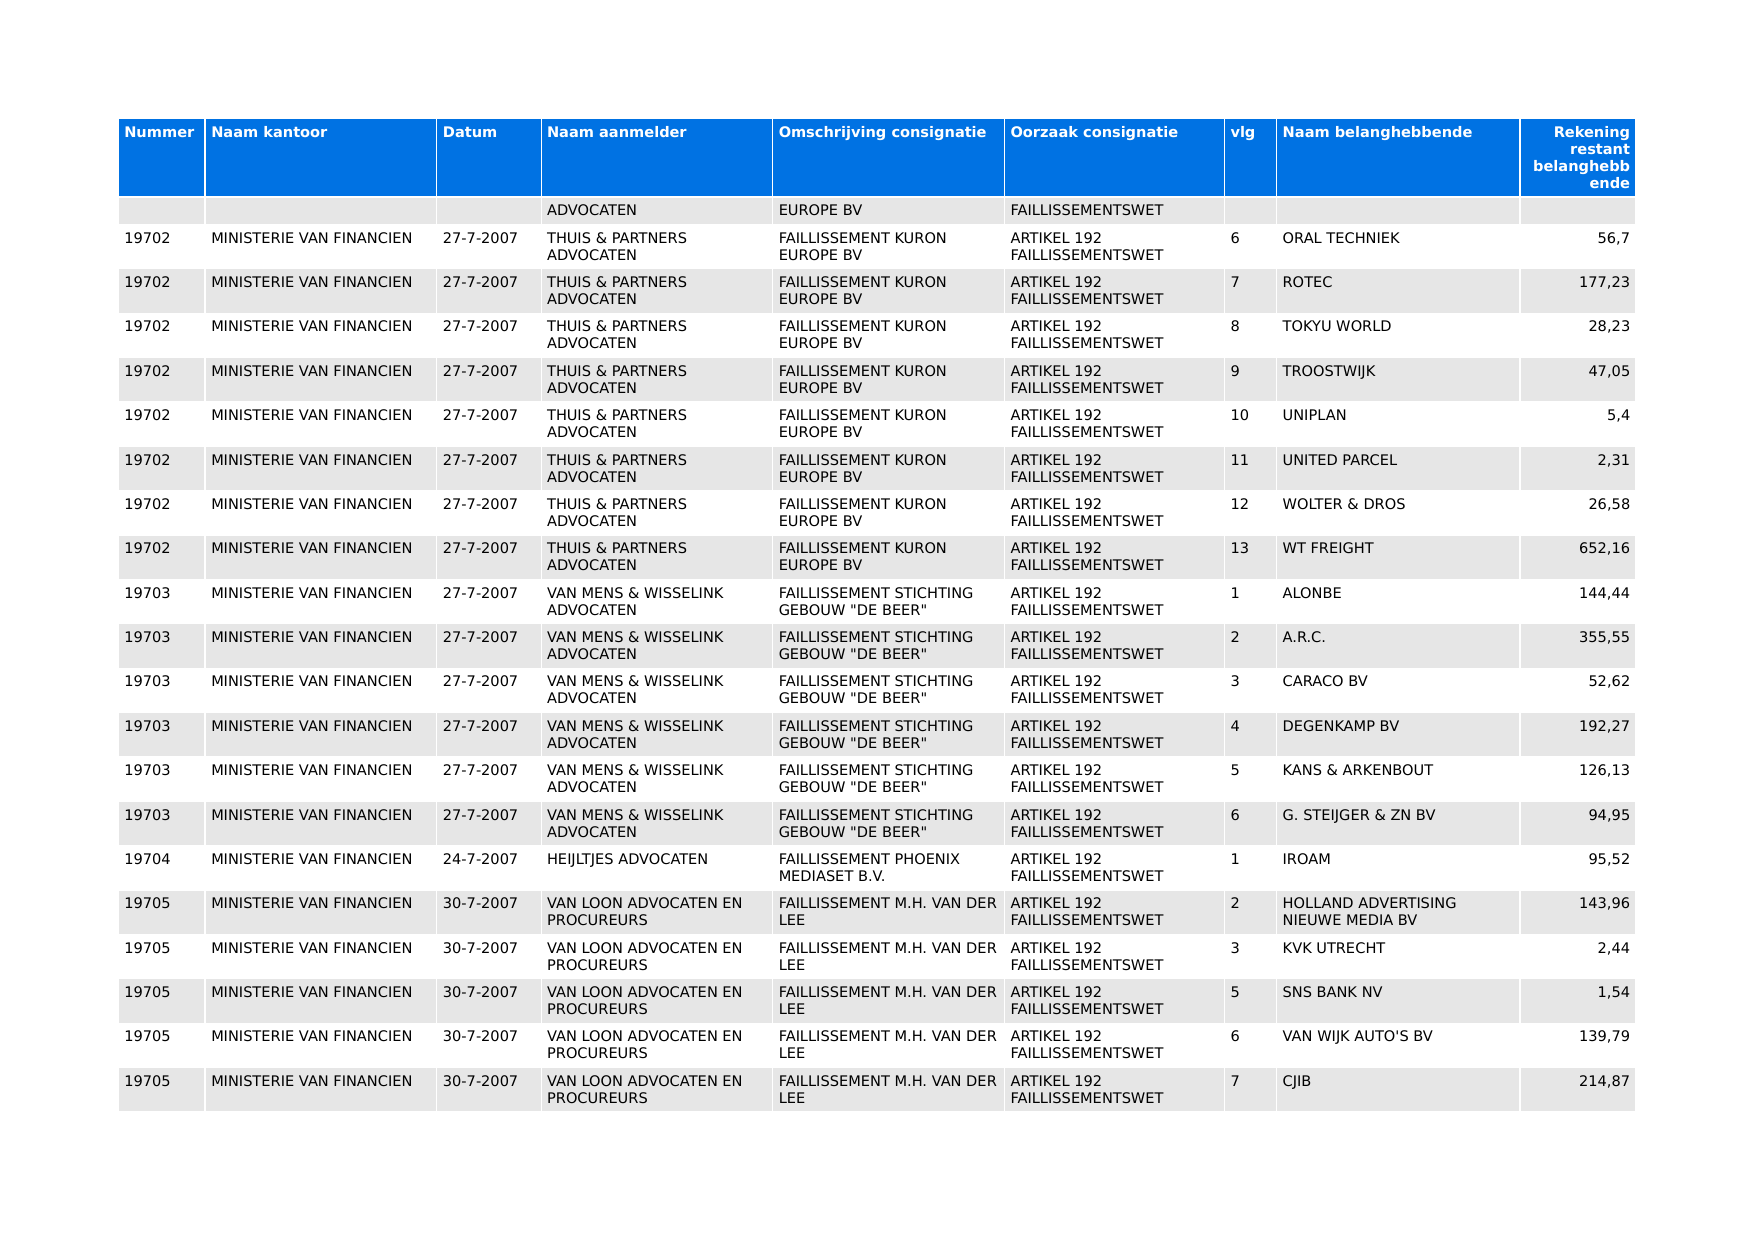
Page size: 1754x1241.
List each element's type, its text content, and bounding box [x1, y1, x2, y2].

table_cell 7 [1225, 269, 1276, 313]
table_cell ARTIKEL 192 FAILLISSEMENTSWET [1005, 580, 1224, 623]
table_cell MINISTERIE VAN FINANCIEN [206, 358, 436, 401]
table_cell ARTIKEL 192 FAILLISSEMENTSWET [1005, 447, 1224, 490]
table_cell ADVOCATEN [542, 198, 772, 224]
table_cell 2 [1225, 624, 1276, 668]
table_cell FAILLISSEMENT KURON EUROPE BV [773, 269, 1004, 313]
table_cell 3 [1225, 935, 1276, 978]
table_cell 27-7-2007 [437, 403, 541, 446]
table_cell THUIS & PARTNERS ADVOCATEN [542, 536, 772, 579]
table_cell 27-7-2007 [437, 580, 541, 623]
table_cell [1521, 198, 1635, 224]
table_cell TOKYU WORLD [1277, 314, 1519, 357]
table_cell 28,23 [1521, 314, 1635, 357]
table_cell VAN LOON ADVOCATEN EN PROCUREURS [542, 891, 772, 934]
table_cell 27-7-2007 [437, 536, 541, 579]
table_cell KVK UTRECHT [1277, 935, 1519, 978]
table_cell IROAM [1277, 846, 1519, 889]
table_cell THUIS & PARTNERS ADVOCATEN [542, 358, 772, 401]
table_cell UNIPLAN [1277, 403, 1519, 446]
table_cell THUIS & PARTNERS ADVOCATEN [542, 225, 772, 268]
table_cell 139,79 [1521, 1024, 1635, 1067]
table_cell FAILLISSEMENT KURON EUROPE BV [773, 225, 1004, 268]
table_cell 30-7-2007 [437, 979, 541, 1023]
table_cell 19705 [119, 891, 204, 934]
table_cell THUIS & PARTNERS ADVOCATEN [542, 269, 772, 313]
table_cell MINISTERIE VAN FINANCIEN [206, 269, 436, 313]
table_header Rekening restant belanghebbende [1521, 119, 1635, 196]
table_cell ARTIKEL 192 FAILLISSEMENTSWET [1005, 403, 1224, 446]
table_cell 27-7-2007 [437, 491, 541, 534]
table_header vlg [1225, 119, 1276, 196]
table_cell ARTIKEL 192 FAILLISSEMENTSWET [1005, 758, 1224, 801]
table_cell 1 [1225, 580, 1276, 623]
table_cell 52,62 [1521, 669, 1635, 712]
table_cell ARTIKEL 192 FAILLISSEMENTSWET [1005, 358, 1224, 401]
table_cell MINISTERIE VAN FINANCIEN [206, 846, 436, 889]
table_cell ARTIKEL 192 FAILLISSEMENTSWET [1005, 491, 1224, 534]
table_cell FAILLISSEMENT STICHTING GEBOUW "DE BEER" [773, 580, 1004, 623]
table_cell 13 [1225, 536, 1276, 579]
table_cell UNITED PARCEL [1277, 447, 1519, 490]
table_cell 143,96 [1521, 891, 1635, 934]
table_cell 30-7-2007 [437, 1068, 541, 1111]
table_cell 7 [1225, 1068, 1276, 1111]
table_cell 5 [1225, 758, 1276, 801]
table_cell A.R.C. [1277, 624, 1519, 668]
table_cell CJIB [1277, 1068, 1519, 1111]
table_cell MINISTERIE VAN FINANCIEN [206, 713, 436, 756]
table_cell 652,16 [1521, 536, 1635, 579]
table_cell 56,7 [1521, 225, 1635, 268]
table_cell 2,44 [1521, 935, 1635, 978]
table_cell 10 [1225, 403, 1276, 446]
table_cell ARTIKEL 192 FAILLISSEMENTSWET [1005, 979, 1224, 1023]
table_cell [119, 198, 204, 224]
table_cell 27-7-2007 [437, 314, 541, 357]
table_cell 27-7-2007 [437, 758, 541, 801]
table_cell [206, 198, 436, 224]
table_cell 19702 [119, 536, 204, 579]
table_cell KANS & ARKENBOUT [1277, 758, 1519, 801]
table_cell 3 [1225, 669, 1276, 712]
table_cell 26,58 [1521, 491, 1635, 534]
table_cell 19702 [119, 358, 204, 401]
table_cell FAILLISSEMENT KURON EUROPE BV [773, 447, 1004, 490]
table_cell 24-7-2007 [437, 846, 541, 889]
table_cell ARTIKEL 192 FAILLISSEMENTSWET [1005, 935, 1224, 978]
table_cell HEIJLTJES ADVOCATEN [542, 846, 772, 889]
table_cell VAN LOON ADVOCATEN EN PROCUREURS [542, 1024, 772, 1067]
table_cell 214,87 [1521, 1068, 1635, 1111]
table_cell MINISTERIE VAN FINANCIEN [206, 225, 436, 268]
table_cell FAILLISSEMENT STICHTING GEBOUW "DE BEER" [773, 669, 1004, 712]
table_cell MINISTERIE VAN FINANCIEN [206, 403, 436, 446]
table_cell DEGENKAMP BV [1277, 713, 1519, 756]
table_cell MINISTERIE VAN FINANCIEN [206, 314, 436, 357]
table_cell 19702 [119, 314, 204, 357]
table_cell VAN MENS & WISSELINK ADVOCATEN [542, 758, 772, 801]
table_cell 27-7-2007 [437, 713, 541, 756]
table_cell 5,4 [1521, 403, 1635, 446]
table_cell 2,31 [1521, 447, 1635, 490]
table_cell ARTIKEL 192 FAILLISSEMENTSWET [1005, 669, 1224, 712]
table_header Naam belanghebbende [1277, 119, 1519, 196]
table_cell 94,95 [1521, 802, 1635, 845]
table_cell [1225, 198, 1276, 224]
table_cell 19703 [119, 758, 204, 801]
table_cell MINISTERIE VAN FINANCIEN [206, 758, 436, 801]
table_cell FAILLISSEMENT KURON EUROPE BV [773, 536, 1004, 579]
table_cell 19702 [119, 403, 204, 446]
table_cell ARTIKEL 192 FAILLISSEMENTSWET [1005, 802, 1224, 845]
table_cell 4 [1225, 713, 1276, 756]
table_cell MINISTERIE VAN FINANCIEN [206, 580, 436, 623]
table_cell 30-7-2007 [437, 891, 541, 934]
table_cell ORAL TECHNIEK [1277, 225, 1519, 268]
table_cell ARTIKEL 192 FAILLISSEMENTSWET [1005, 225, 1224, 268]
table_cell MINISTERIE VAN FINANCIEN [206, 491, 436, 534]
table_cell 19703 [119, 713, 204, 756]
table_cell MINISTERIE VAN FINANCIEN [206, 669, 436, 712]
table_cell MINISTERIE VAN FINANCIEN [206, 536, 436, 579]
table_cell MINISTERIE VAN FINANCIEN [206, 979, 436, 1023]
table_cell 126,13 [1521, 758, 1635, 801]
table_cell 355,55 [1521, 624, 1635, 668]
table_cell 47,05 [1521, 358, 1635, 401]
table_cell 95,52 [1521, 846, 1635, 889]
table_cell VAN LOON ADVOCATEN EN PROCUREURS [542, 1068, 772, 1111]
table_cell VAN MENS & WISSELINK ADVOCATEN [542, 669, 772, 712]
table_cell 19702 [119, 491, 204, 534]
table_cell WOLTER & DROS [1277, 491, 1519, 534]
table_cell VAN MENS & WISSELINK ADVOCATEN [542, 580, 772, 623]
table_cell 19702 [119, 447, 204, 490]
table_cell 27-7-2007 [437, 225, 541, 268]
table_cell ARTIKEL 192 FAILLISSEMENTSWET [1005, 269, 1224, 313]
table_header Oorzaak consignatie [1005, 119, 1224, 196]
table_cell 6 [1225, 1024, 1276, 1067]
table_cell THUIS & PARTNERS ADVOCATEN [542, 314, 772, 357]
table_cell 19705 [119, 1068, 204, 1111]
table_cell ARTIKEL 192 FAILLISSEMENTSWET [1005, 846, 1224, 889]
table_cell FAILLISSEMENT STICHTING GEBOUW "DE BEER" [773, 624, 1004, 668]
table_header Datum [437, 119, 541, 196]
table_cell VAN MENS & WISSELINK ADVOCATEN [542, 713, 772, 756]
table_cell 19705 [119, 979, 204, 1023]
table_cell 8 [1225, 314, 1276, 357]
table_cell MINISTERIE VAN FINANCIEN [206, 1024, 436, 1067]
table_cell FAILLISSEMENT PHOENIX MEDIASET B.V. [773, 846, 1004, 889]
table_cell FAILLISSEMENT M.H. VAN DER LEE [773, 1024, 1004, 1067]
table_cell WT FREIGHT [1277, 536, 1519, 579]
table_cell 5 [1225, 979, 1276, 1023]
table_cell ARTIKEL 192 FAILLISSEMENTSWET [1005, 1068, 1224, 1111]
table_cell ARTIKEL 192 FAILLISSEMENTSWET [1005, 891, 1224, 934]
table_cell 19703 [119, 580, 204, 623]
table_cell EUROPE BV [773, 198, 1004, 224]
table_cell 30-7-2007 [437, 1024, 541, 1067]
table_header Omschrijving consignatie [773, 119, 1004, 196]
table_cell 30-7-2007 [437, 935, 541, 978]
table_cell [1277, 198, 1519, 224]
table_cell ARTIKEL 192 FAILLISSEMENTSWET [1005, 1024, 1224, 1067]
table_cell ARTIKEL 192 FAILLISSEMENTSWET [1005, 624, 1224, 668]
table_cell FAILLISSEMENT KURON EUROPE BV [773, 491, 1004, 534]
table_cell MINISTERIE VAN FINANCIEN [206, 1068, 436, 1111]
table_cell SNS BANK NV [1277, 979, 1519, 1023]
table_cell FAILLISSEMENT M.H. VAN DER LEE [773, 935, 1004, 978]
table_cell 144,44 [1521, 580, 1635, 623]
table_cell 1,54 [1521, 979, 1635, 1023]
table_cell 19703 [119, 802, 204, 845]
table_cell FAILLISSEMENT KURON EUROPE BV [773, 403, 1004, 446]
table_cell TROOSTWIJK [1277, 358, 1519, 401]
table_cell 19705 [119, 935, 204, 978]
table_cell 27-7-2007 [437, 669, 541, 712]
table_cell FAILLISSEMENTSWET [1005, 198, 1224, 224]
table_cell FAILLISSEMENT KURON EUROPE BV [773, 358, 1004, 401]
table_cell MINISTERIE VAN FINANCIEN [206, 624, 436, 668]
table_cell CARACO BV [1277, 669, 1519, 712]
table_cell 19702 [119, 225, 204, 268]
table_cell 19703 [119, 624, 204, 668]
table_header Nummer [119, 119, 204, 196]
table_cell ARTIKEL 192 FAILLISSEMENTSWET [1005, 713, 1224, 756]
table_cell 19703 [119, 669, 204, 712]
table_cell 27-7-2007 [437, 358, 541, 401]
table_cell 177,23 [1521, 269, 1635, 313]
table_cell MINISTERIE VAN FINANCIEN [206, 802, 436, 845]
table_cell MINISTERIE VAN FINANCIEN [206, 447, 436, 490]
table_cell VAN LOON ADVOCATEN EN PROCUREURS [542, 935, 772, 978]
table_cell 27-7-2007 [437, 624, 541, 668]
table_cell 11 [1225, 447, 1276, 490]
table_cell 19705 [119, 1024, 204, 1067]
table_cell VAN MENS & WISSELINK ADVOCATEN [542, 802, 772, 845]
table_cell MINISTERIE VAN FINANCIEN [206, 891, 436, 934]
table_cell FAILLISSEMENT M.H. VAN DER LEE [773, 1068, 1004, 1111]
table_cell 19704 [119, 846, 204, 889]
table_cell 27-7-2007 [437, 447, 541, 490]
table_header Naam aanmelder [542, 119, 772, 196]
table_cell 12 [1225, 491, 1276, 534]
table_cell ROTEC [1277, 269, 1519, 313]
table_cell HOLLAND ADVERTISING NIEUWE MEDIA BV [1277, 891, 1519, 934]
table_cell ARTIKEL 192 FAILLISSEMENTSWET [1005, 314, 1224, 357]
table_cell THUIS & PARTNERS ADVOCATEN [542, 403, 772, 446]
table_cell FAILLISSEMENT STICHTING GEBOUW "DE BEER" [773, 713, 1004, 756]
table_cell [437, 198, 541, 224]
table_cell ALONBE [1277, 580, 1519, 623]
table_cell 6 [1225, 225, 1276, 268]
table_cell FAILLISSEMENT M.H. VAN DER LEE [773, 979, 1004, 1023]
table_cell 27-7-2007 [437, 269, 541, 313]
table_cell ARTIKEL 192 FAILLISSEMENTSWET [1005, 536, 1224, 579]
table_cell 2 [1225, 891, 1276, 934]
table_cell FAILLISSEMENT M.H. VAN DER LEE [773, 891, 1004, 934]
table_cell 27-7-2007 [437, 802, 541, 845]
table_cell FAILLISSEMENT STICHTING GEBOUW "DE BEER" [773, 802, 1004, 845]
table_cell G. STEIJGER & ZN BV [1277, 802, 1519, 845]
table_cell 192,27 [1521, 713, 1635, 756]
table_cell 1 [1225, 846, 1276, 889]
table_cell 19702 [119, 269, 204, 313]
table_cell VAN MENS & WISSELINK ADVOCATEN [542, 624, 772, 668]
table_cell VAN LOON ADVOCATEN EN PROCUREURS [542, 979, 772, 1023]
table_cell 6 [1225, 802, 1276, 845]
table_cell FAILLISSEMENT STICHTING GEBOUW "DE BEER" [773, 758, 1004, 801]
table_cell THUIS & PARTNERS ADVOCATEN [542, 491, 772, 534]
table_cell FAILLISSEMENT KURON EUROPE BV [773, 314, 1004, 357]
table_cell 9 [1225, 358, 1276, 401]
table_header Naam kantoor [206, 119, 436, 196]
table_cell THUIS & PARTNERS ADVOCATEN [542, 447, 772, 490]
table_cell MINISTERIE VAN FINANCIEN [206, 935, 436, 978]
table_cell VAN WIJK AUTO'S BV [1277, 1024, 1519, 1067]
